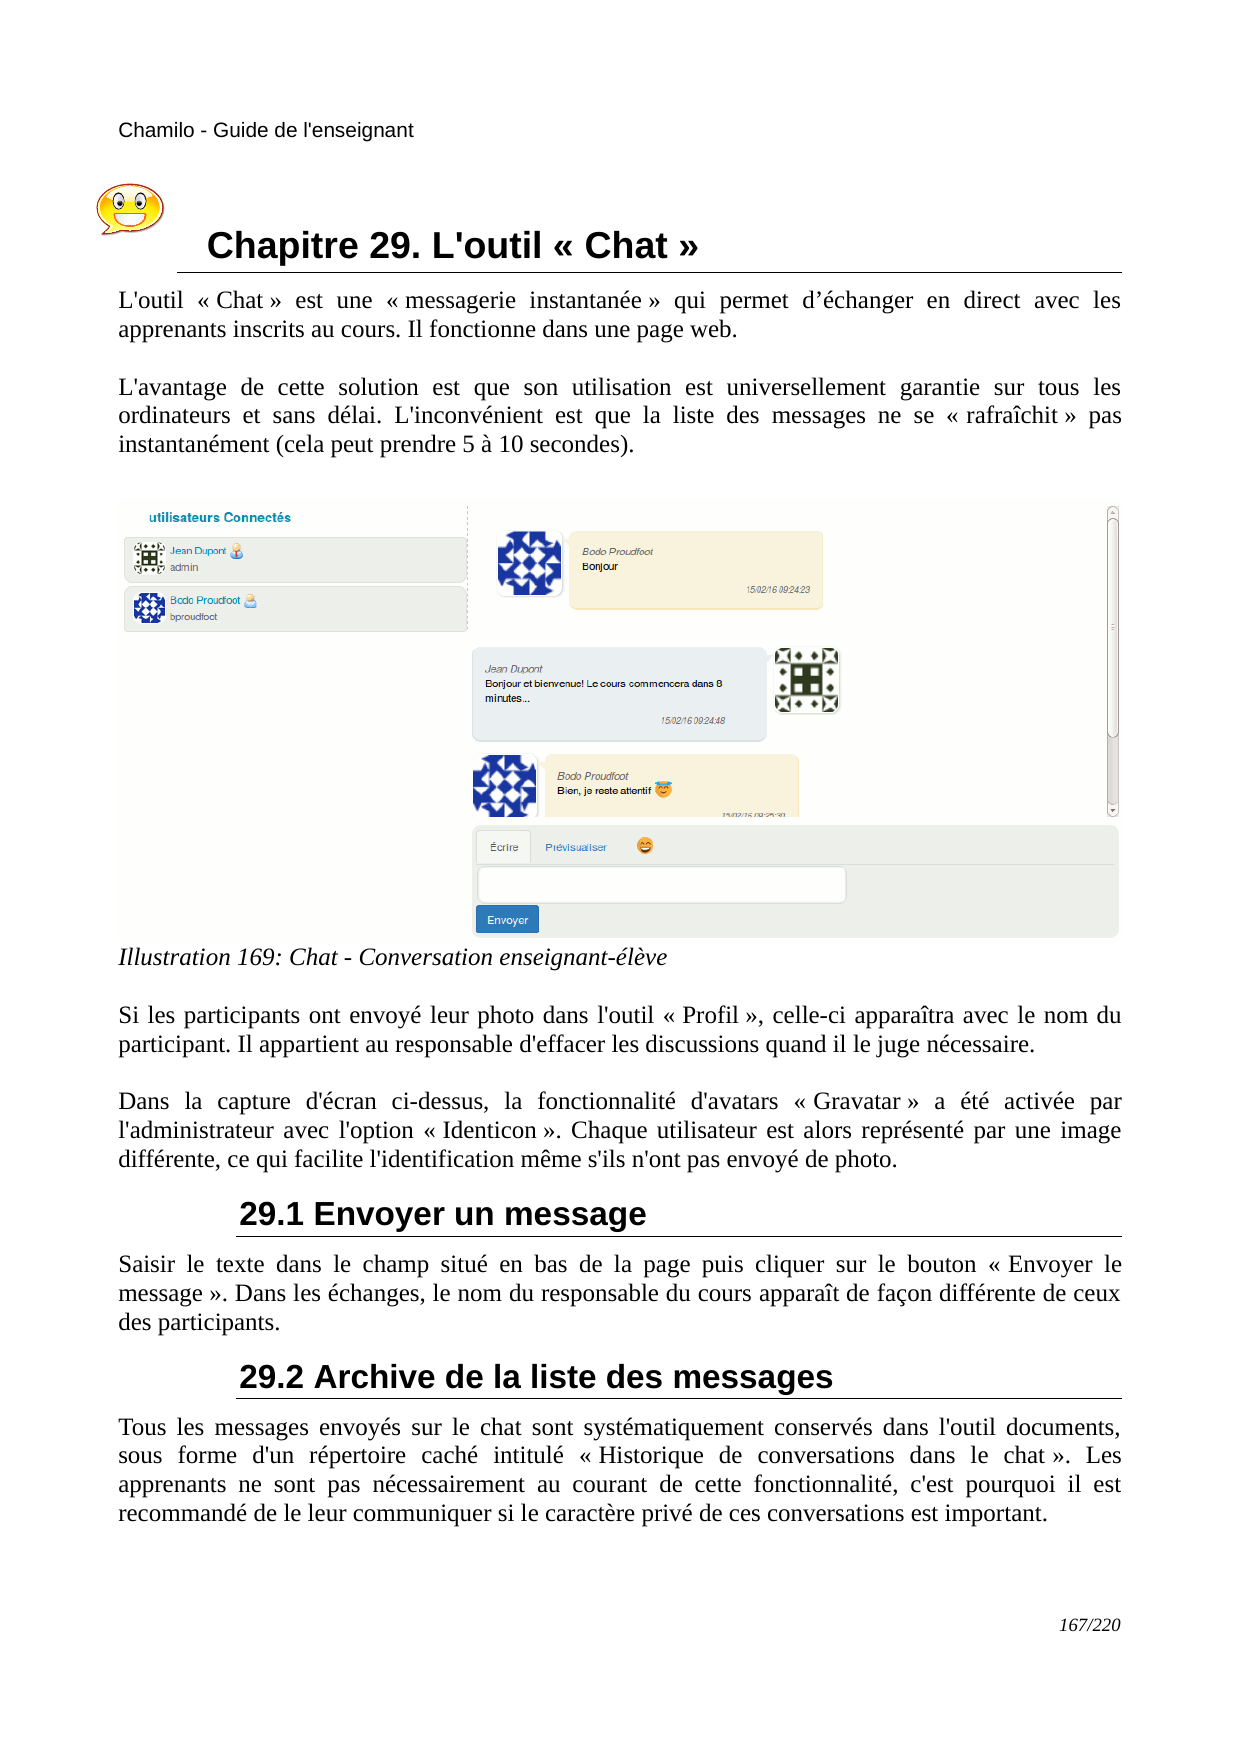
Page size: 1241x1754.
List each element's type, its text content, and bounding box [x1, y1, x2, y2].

text L'avantage de cette solution est que son utilisation est universellement garantie sur tous les ordinateurs et sans délai. L'inconvénient est que la liste des messages ne se « rafraîchit » pas instantanément (cela peut prendre 5 à 10 secondes). [118, 372, 1122, 458]
text L'outil « Chat » est une « messagerie instantanée » qui permet d’échanger en direct avec les apprenants inscrits au cours. Il fonctionne dans une page web. [118, 285, 1122, 343]
text Illustration 169: Chat - Conversation enseignant-élève [118, 943, 1122, 971]
text Si les participants ont envoyé leur photo dans l'outil « Profil », celle-ci apparaîtra avec le nom du participant. Il appartient au responsable d'effacer les discussions quand il le juge nécessaire. [118, 1000, 1122, 1057]
subtitle Archive de la liste des messages [236, 1354, 1122, 1398]
subtitle L'outil « Chat » [177, 190, 1122, 272]
subtitle Envoyer un message [236, 1191, 1122, 1236]
picture [118, 499, 1122, 943]
text Dans la capture d'écran ci-dessus, la fonctionnalité d'avatars « Gravatar » a été activée par l'administrateur avec l'option « Identicon ». Chaque utilisateur est alors représenté par une image différente, ce qui facilite l'identification même s'ils n'ont pas envoyé de photo. [118, 1086, 1122, 1172]
text Saisir le texte dans le champ situé en bas de la page puis cliquer sur le bouton « Envoyer le message ». Dans les échanges, le nom du responsable du cours apparaît de façon différente de ceux des participants. [118, 1249, 1122, 1335]
text Tous les messages envoyés sur le chat sont systématiquement conservés dans l'outil documents, sous forme d'un répertoire caché intitulé « Historique de conversations dans le chat ». Les apprenants ne sont pas nécessairement au courant de cette fonctionnalité, c'est pourquoi il est recommandé de le leur communiquer si le caractère privé de ces conversations est important. [118, 1412, 1122, 1527]
